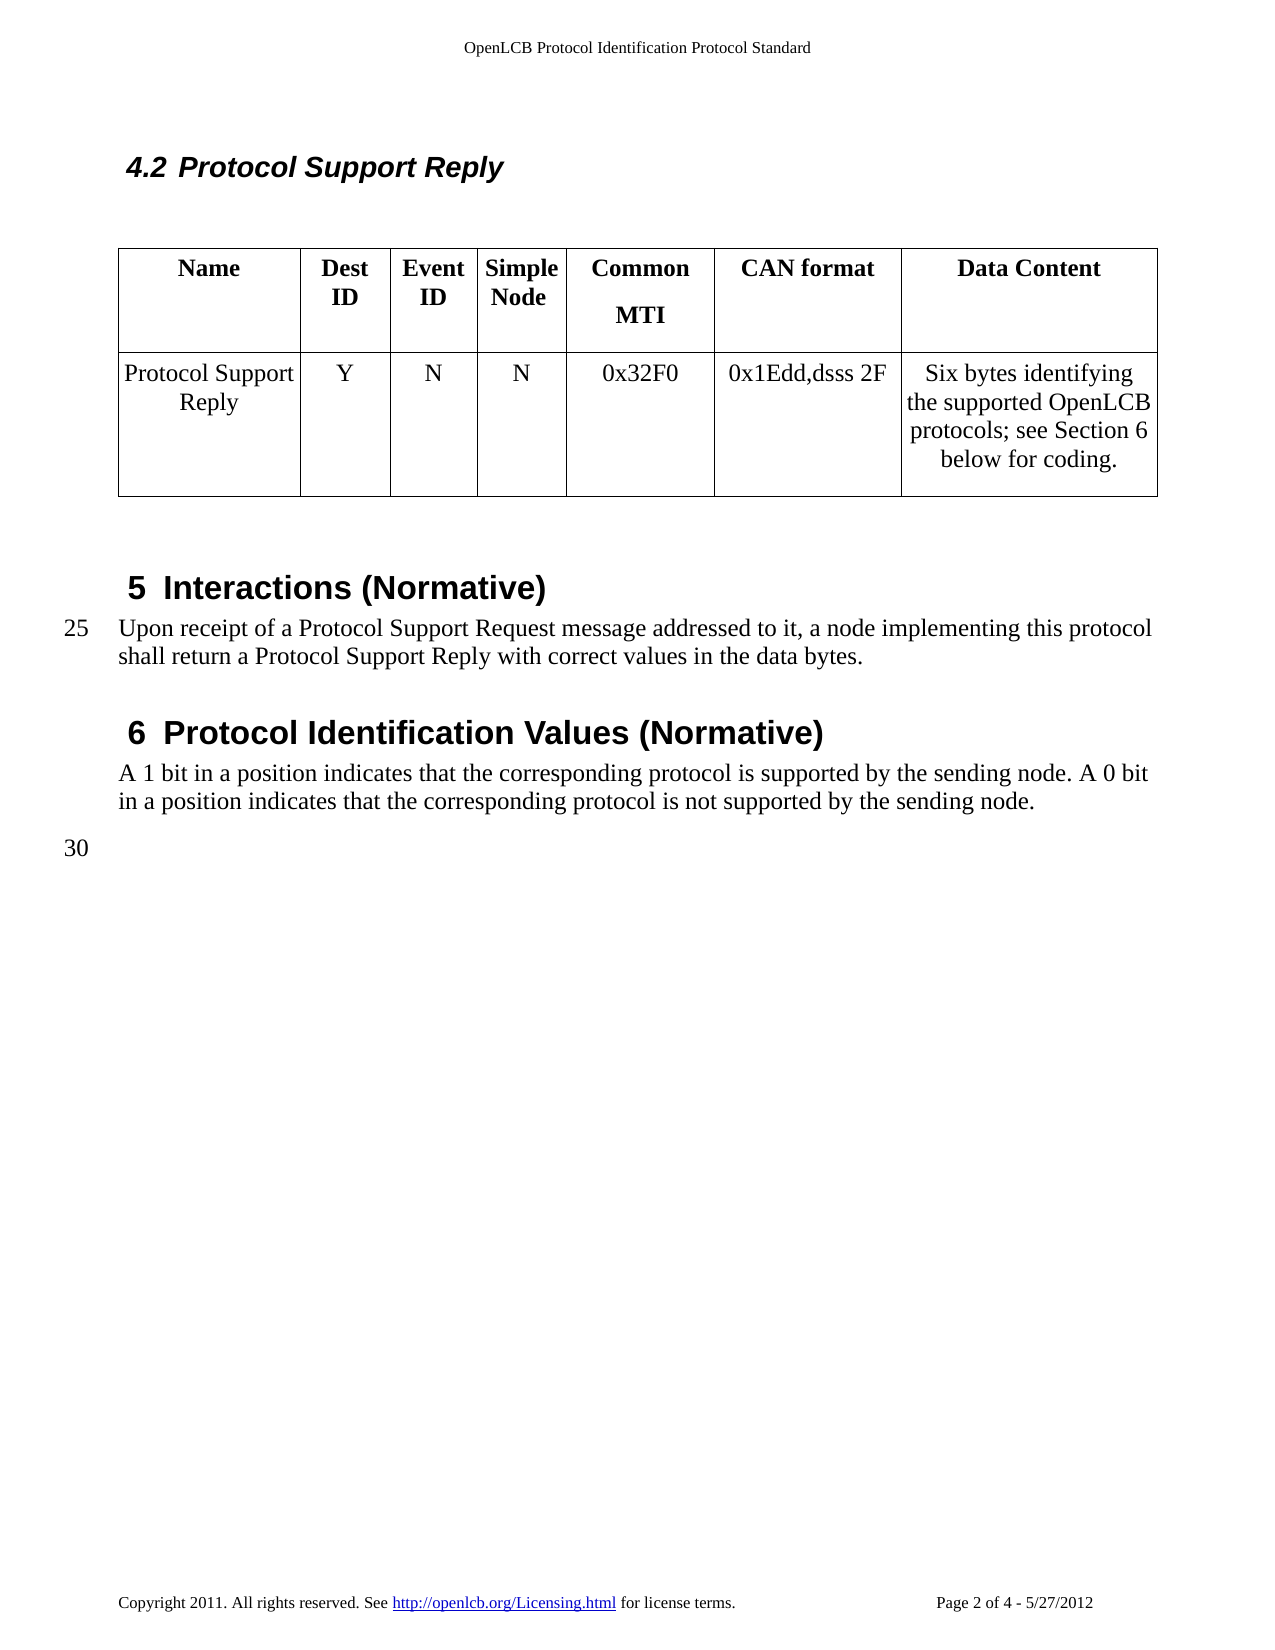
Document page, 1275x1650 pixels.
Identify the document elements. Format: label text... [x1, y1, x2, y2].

table_cell Protocol Support Reply [119, 353, 300, 496]
text A 1 bit in a position indicates that the corresponding protocol is supported by the sending node. A 0 bit in a position indicates that the corresponding protocol is not supported by the sending node. [118, 758, 1157, 815]
table_header Event ID [391, 249, 477, 352]
table_cell Six bytes identifying the supported OpenLCB protocols; see Section 6 below for coding. [902, 353, 1157, 496]
text Upon receipt of a Protocol Support Request message addressed to it, a node implementing this protocol shall return a Protocol Support Reply with correct values in the data bytes. [118, 613, 1157, 670]
table_header Common MTI [567, 249, 714, 352]
table_cell 0x1Edd,dsss 2F [715, 353, 901, 496]
table_header Simple Node [478, 249, 566, 352]
subtitle Protocol Support Reply [118, 150, 1157, 183]
table_cell N [478, 353, 566, 496]
subtitle Interactions (Normative) [118, 568, 1157, 606]
table_cell N [391, 353, 477, 496]
subtitle Protocol Identification Values (Normative) [118, 713, 1157, 751]
table_cell Y [301, 353, 390, 496]
table_header Name [119, 249, 300, 352]
table_header CAN format [715, 249, 901, 352]
table_cell 0x32F0 [567, 353, 714, 496]
table_header Data Content [902, 249, 1157, 352]
table_header Dest ID [301, 249, 390, 352]
